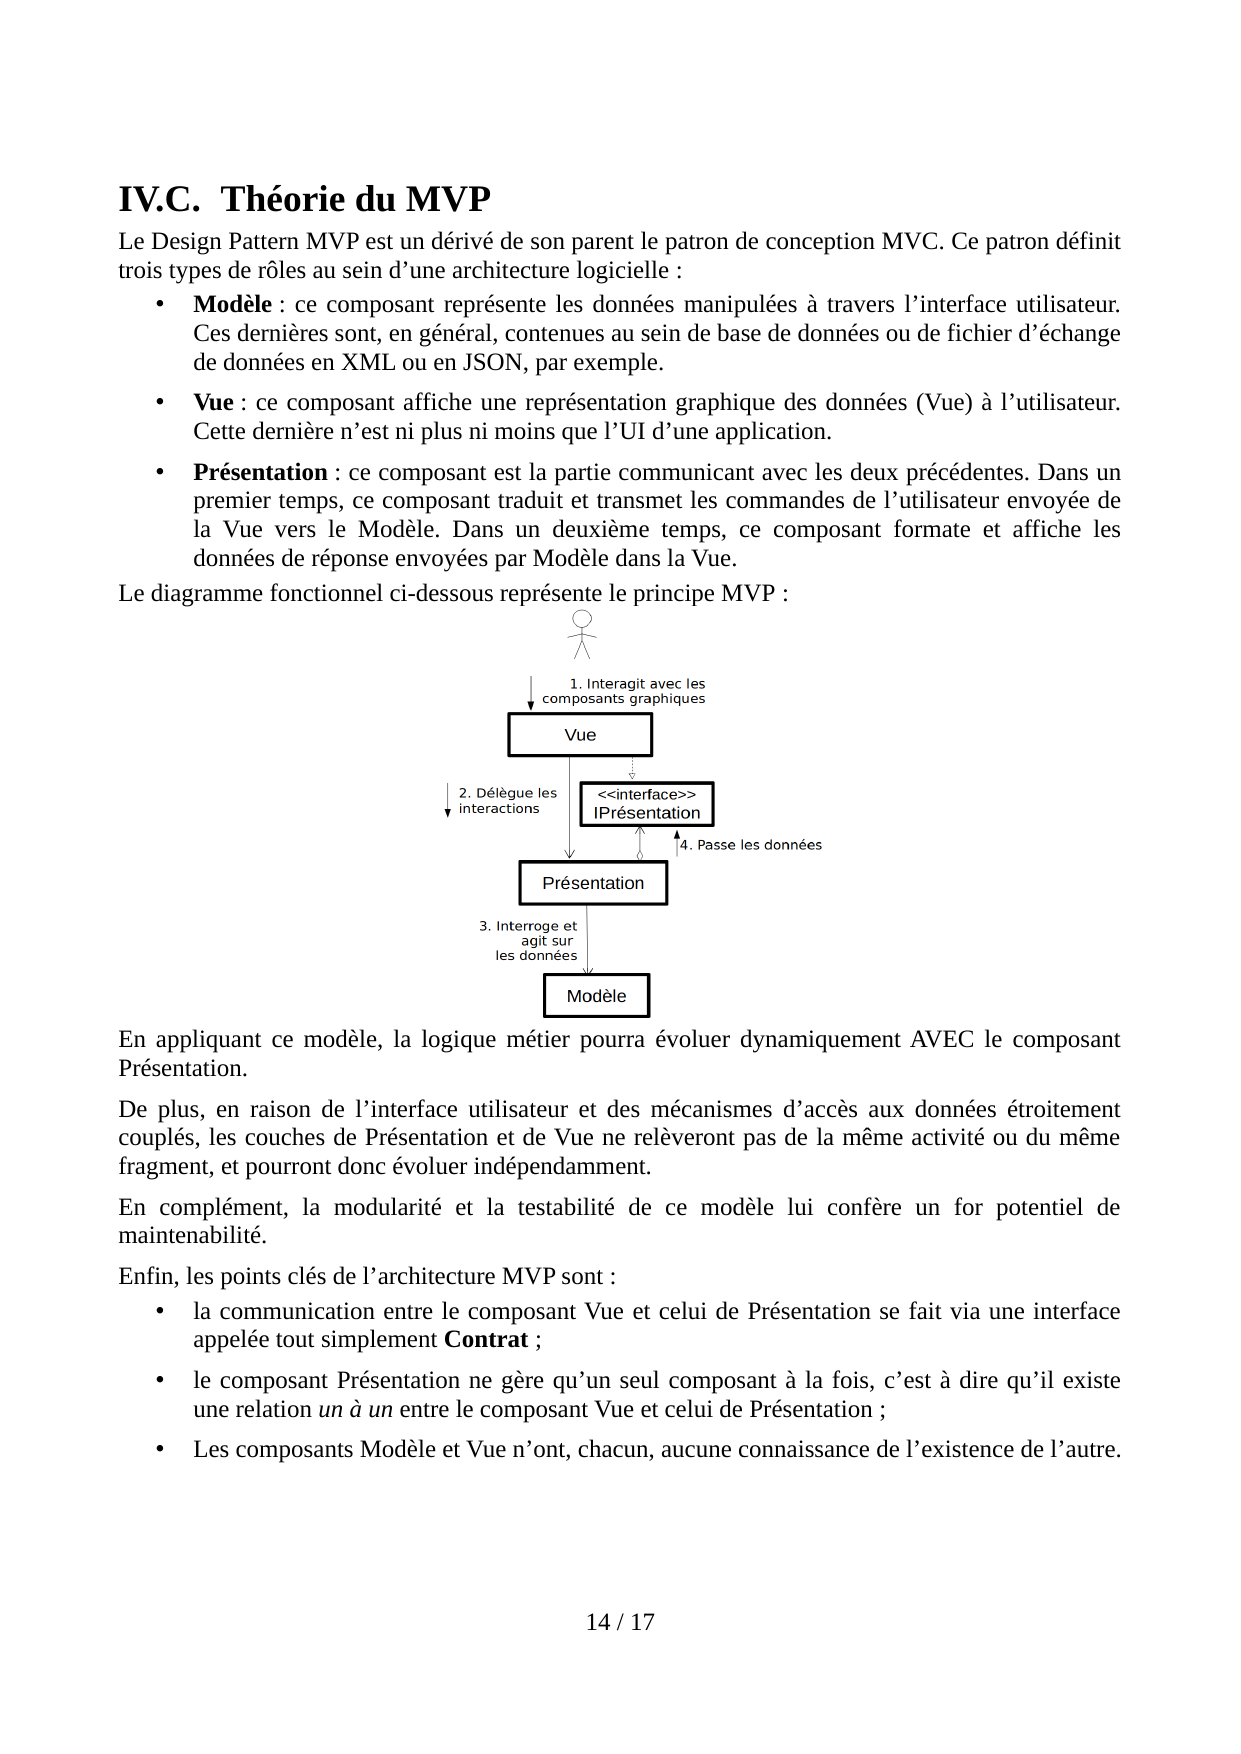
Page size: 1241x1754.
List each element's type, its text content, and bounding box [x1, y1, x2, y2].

list Vue : ce composant affiche une représentation graphique des données (Vue) à l’utilisateur. Cette dernière n’est ni plus ni moins que l’UI d’une application. [156, 387, 1122, 445]
list la communication entre le composant Vue et celui de Présentation se fait via une interface appelée tout simplement Contrat ; [156, 1296, 1122, 1353]
picture [412, 606, 828, 1019]
text En appliquant ce modèle, la logique métier pourra évoluer dynamiquement AVEC le composant Présentation. [118, 1024, 1122, 1082]
text Le Design Pattern MVP est un dérivé de son parent le patron de conception MVC. Ce patron définit trois types de rôles au sein d’une architecture logicielle : [118, 226, 1122, 283]
list le composant Présentation ne gère qu’un seul composant à la fois, c’est à dire qu’il existe une relation un à un entre le composant Vue et celui de Présentation ; [156, 1365, 1122, 1423]
text Enfin, les points clés de l’architecture MVP sont : [118, 1261, 1122, 1290]
list Modèle : ce composant représente les données manipulées à travers l’interface utilisateur. Ces dernières sont, en général, contenues au sein de base de données ou de fichier d’échange de données en XML ou en JSON, par exemple. [156, 289, 1122, 376]
text Le diagramme fonctionnel ci-dessous représente le principe MVP : [118, 578, 1122, 607]
list Présentation : ce composant est la partie communicant avec les deux précédentes. Dans un premier temps, ce composant traduit et transmet les commandes de l’utilisateur envoyée de la Vue vers le Modèle. Dans un deuxième temps, ce composant formate et affiche les données de réponse envoyées par Modèle dans la Vue. [156, 457, 1122, 572]
text De plus, en raison de l’interface utilisateur et des mécanismes d’accès aux données étroitement couplés, les couches de Présentation et de Vue ne relèveront pas de la même activité ou du même fragment, et pourront donc évoluer indépendamment. [118, 1094, 1122, 1180]
text En complément, la modularité et la testabilité de ce modèle lui confère un for potentiel de maintenabilité. [118, 1192, 1122, 1249]
list Les composants Modèle et Vue n’ont, chacun, aucune connaissance de l’existence de l’autre. [156, 1434, 1122, 1463]
subtitle Théorie du MVP [118, 176, 1122, 219]
